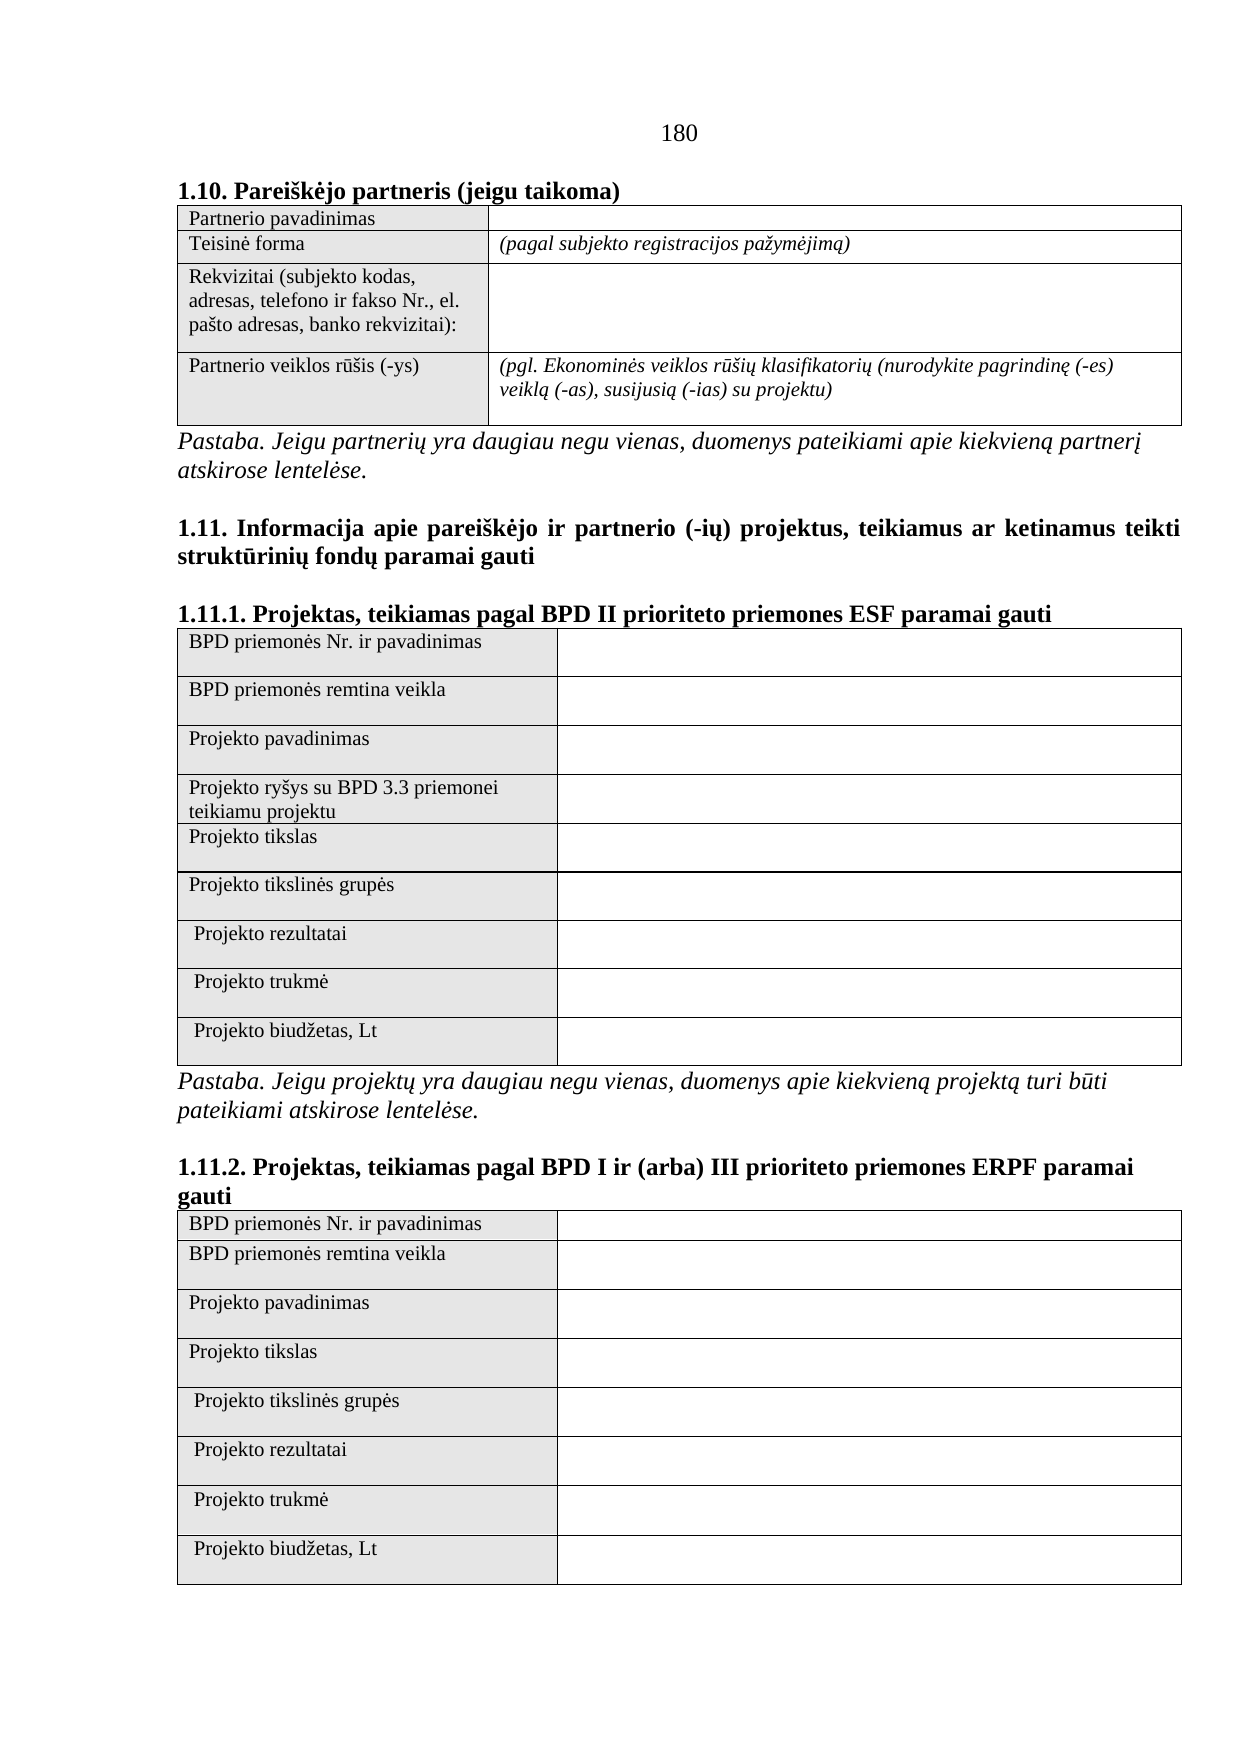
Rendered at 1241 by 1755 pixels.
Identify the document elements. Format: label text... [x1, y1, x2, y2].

table_cell Teisinė forma [178, 231, 488, 263]
table_cell [558, 1536, 1181, 1584]
text Pastaba. Jeigu projektų yra daugiau negu vienas, duomenys apie kiekvieną projektą turi būti pateikiami atskirose lentelėse. [177, 1066, 1181, 1124]
table_header BPD priemonės Nr. ir pavadinimas [178, 1211, 557, 1239]
table_cell Projekto trukmė [178, 1486, 557, 1534]
table_cell [558, 921, 1181, 968]
table_cell Projekto rezultatai [178, 921, 557, 968]
table_cell [558, 1018, 1181, 1065]
table_header [558, 1211, 1181, 1239]
table_cell Projekto biudžetas, Lt [178, 1018, 557, 1065]
table_cell [489, 264, 1181, 352]
table_cell [558, 969, 1181, 1017]
table_cell BPD priemonės remtina veikla [178, 1241, 557, 1289]
text 1.11.2. Projektas, teikiamas pagal BPD I ir (arba) III prioriteto priemones ERPF paramai gauti [177, 1152, 1181, 1210]
table_cell Projekto pavadinimas [178, 726, 557, 774]
table_cell Rekvizitai (subjekto kodas, adresas, telefono ir fakso Nr., el. pašto adresas, banko rekvizitai): [178, 264, 488, 352]
table_cell Projekto tikslinės grupės [178, 873, 557, 920]
table_cell [558, 677, 1181, 725]
table_cell [558, 1339, 1181, 1387]
table_cell [558, 1486, 1181, 1534]
text 1.11. Informacija apie pareiškėjo ir partnerio (-ių) projektus, teikiamus ar ketinamus teikti struktūrinių fondų paramai gauti [177, 513, 1181, 570]
table_cell Partnerio veiklos rūšis (-ys) [178, 353, 488, 425]
table_cell (pgl. Ekonominės veiklos rūšių klasifikatorių (nurodykite pagrindinę (-es) veiklą (-as), susijusią (-ias) su projektu) [489, 353, 1181, 425]
table_cell [558, 873, 1181, 920]
table_cell Projekto pavadinimas [178, 1290, 557, 1338]
table_cell [558, 1241, 1181, 1289]
text Pastaba. Jeigu partnerių yra daugiau negu vienas, duomenys pateikiami apie kiekvieną partnerį atskirose lentelėse. [177, 426, 1181, 484]
table_header Partnerio pavadinimas [178, 206, 488, 230]
table_cell [558, 1290, 1181, 1338]
table_header BPD priemonės Nr. ir pavadinimas [178, 629, 557, 676]
table_header [558, 629, 1181, 676]
table_header [489, 206, 1181, 230]
table_cell Projekto biudžetas, Lt [178, 1536, 557, 1584]
table_cell [558, 726, 1181, 774]
table_cell Projekto tikslinės grupės [178, 1388, 557, 1436]
table_cell [558, 775, 1181, 823]
table_cell Projekto rezultatai [178, 1437, 557, 1485]
table_cell Projekto tikslas [178, 824, 557, 871]
table_cell [558, 1388, 1181, 1436]
table_cell [558, 824, 1181, 871]
table_cell BPD priemonės remtina veikla [178, 677, 557, 725]
table_cell Projekto trukmė [178, 969, 557, 1017]
table_cell Projekto tikslas [178, 1339, 557, 1387]
table_cell Projekto ryšys su BPD 3.3 priemonei teikiamu projektu [178, 775, 557, 823]
text 1.10. Pareiškėjo partneris (jeigu taikoma) [177, 176, 1181, 205]
table_cell (pagal subjekto registracijos pažymėjimą) [489, 231, 1181, 263]
table_cell [558, 1437, 1181, 1485]
text 1.11.1. Projektas, teikiamas pagal BPD II prioriteto priemones ESF paramai gauti [177, 599, 1181, 628]
